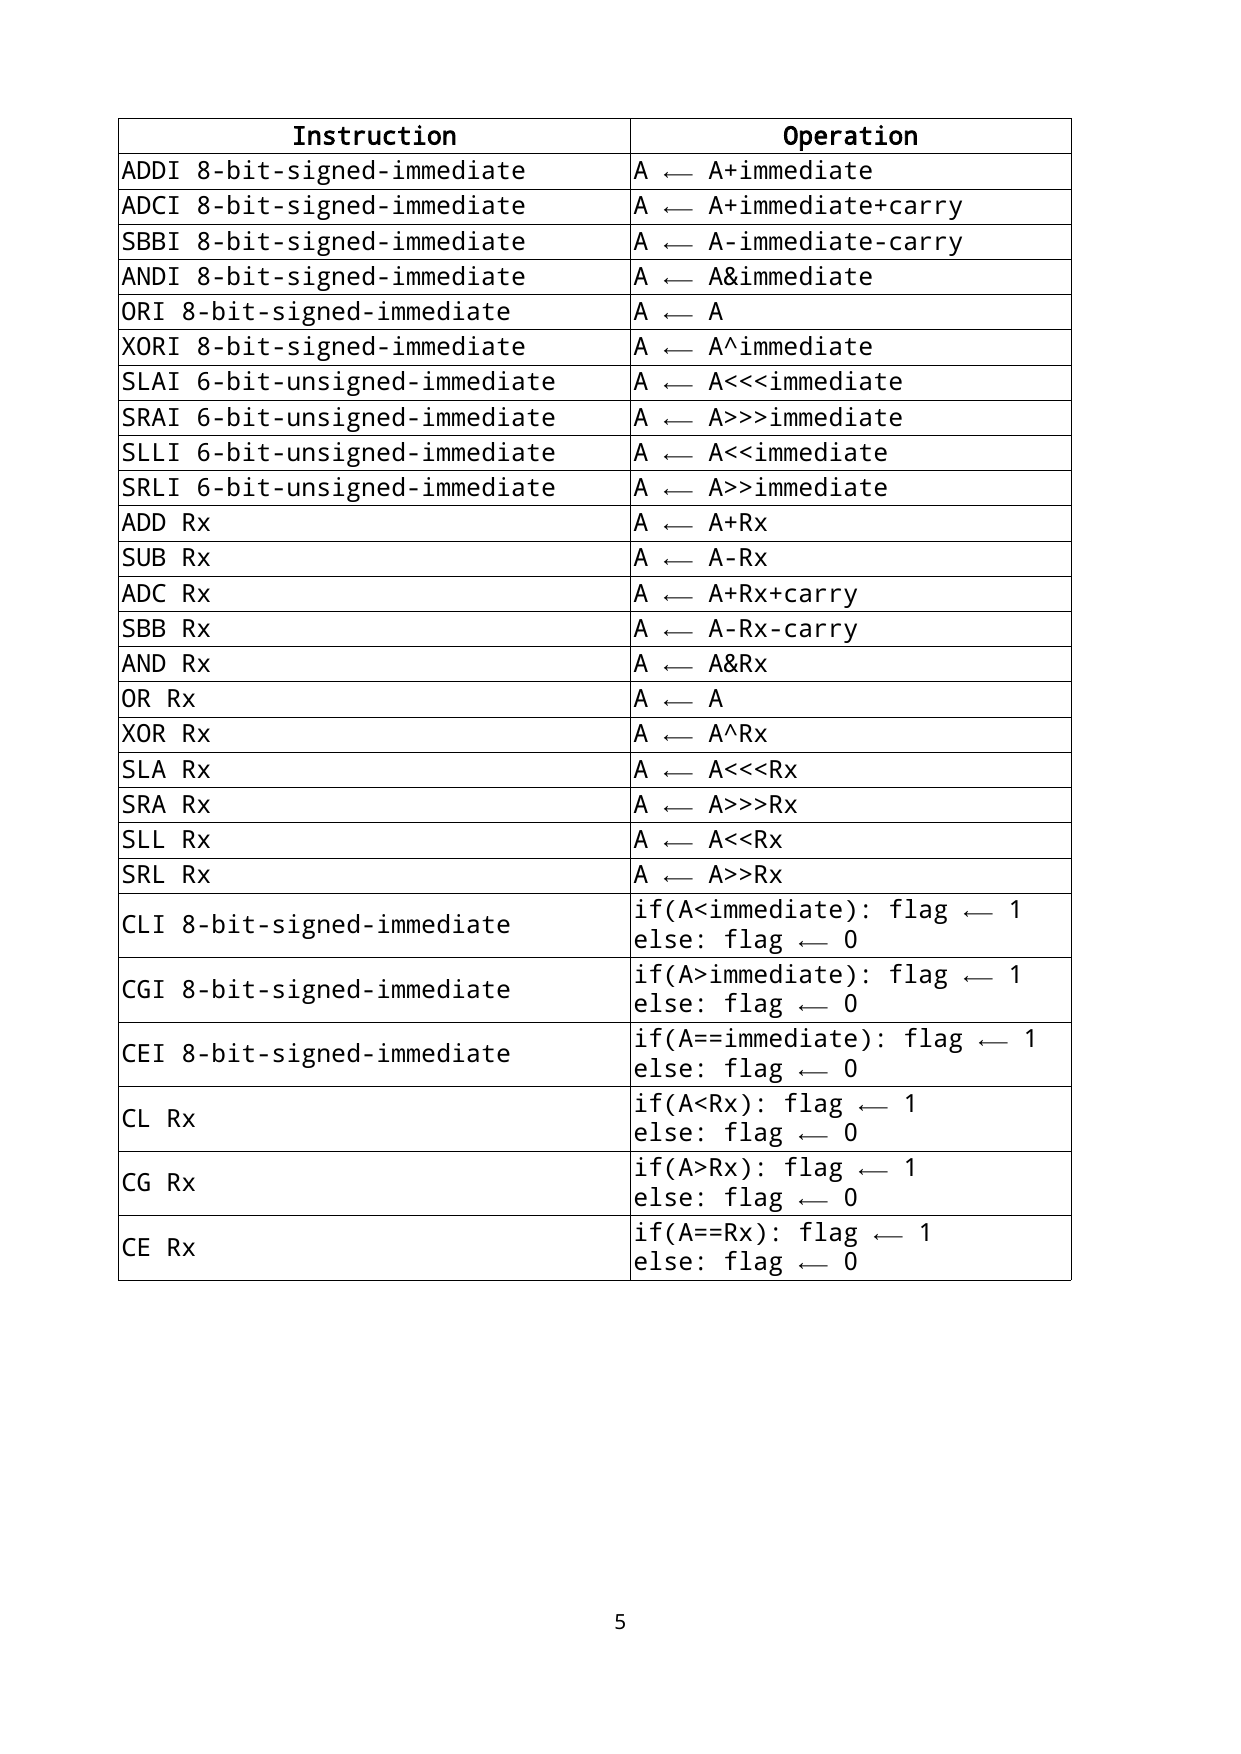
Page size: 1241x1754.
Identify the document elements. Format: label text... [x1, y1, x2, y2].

table_cell AND Rx [119, 647, 630, 681]
table_header Instruction [119, 119, 630, 153]
table_cell if(A>Rx): flag ⟵ 1 else: flag ⟵ 0 [631, 1152, 1071, 1215]
table_cell SRL Rx [119, 859, 630, 893]
table_cell A ⟵ A-Rx [631, 542, 1071, 576]
table_cell A ⟵ A [631, 295, 1071, 329]
table_cell A ⟵ A<<immediate [631, 436, 1071, 470]
table_cell if(A<immediate): flag ⟵ 1 else: flag ⟵ 0 [631, 894, 1071, 957]
table_cell A ⟵ A+immediate+carry [631, 190, 1071, 224]
table_cell CGI 8-bit-signed-immediate [119, 958, 630, 1022]
table_cell A ⟵ A>>Rx [631, 859, 1071, 893]
table_cell CE Rx [119, 1216, 630, 1279]
table_cell SRA Rx [119, 788, 630, 822]
table_cell SLL Rx [119, 823, 630, 857]
table_cell OR Rx [119, 682, 630, 717]
table_cell SBB Rx [119, 612, 630, 646]
table_cell SLA Rx [119, 753, 630, 787]
table_cell A ⟵ A^immediate [631, 330, 1071, 364]
table_cell A ⟵ A<<Rx [631, 823, 1071, 857]
table_cell ADD Rx [119, 506, 630, 541]
table_cell A ⟵ A>>>Rx [631, 788, 1071, 822]
table_cell A ⟵ A&immediate [631, 260, 1071, 294]
table_cell CG Rx [119, 1152, 630, 1215]
table_cell ADDI 8-bit-signed-immediate [119, 154, 630, 188]
table_cell CEI 8-bit-signed-immediate [119, 1023, 630, 1086]
table_cell A ⟵ A>>>immediate [631, 401, 1071, 435]
table_cell A ⟵ A<<<Rx [631, 753, 1071, 787]
table_cell A ⟵ A^Rx [631, 718, 1071, 752]
table_cell A ⟵ A>>immediate [631, 471, 1071, 505]
table_cell A ⟵ A-Rx-carry [631, 612, 1071, 646]
table_cell SRAI 6-bit-unsigned-immediate [119, 401, 630, 435]
table_cell if(A<Rx): flag ⟵ 1 else: flag ⟵ 0 [631, 1087, 1071, 1151]
table_cell A ⟵ A+Rx+carry [631, 577, 1071, 611]
table_cell A ⟵ A<<<immediate [631, 366, 1071, 400]
table_cell A ⟵ A+immediate [631, 154, 1071, 188]
table_cell SLAI 6-bit-unsigned-immediate [119, 366, 630, 400]
table_cell ADCI 8-bit-signed-immediate [119, 190, 630, 224]
table_cell SUB Rx [119, 542, 630, 576]
table_cell if(A==immediate): flag ⟵ 1 else: flag ⟵ 0 [631, 1023, 1071, 1086]
table_cell XOR Rx [119, 718, 630, 752]
table_cell CLI 8-bit-signed-immediate [119, 894, 630, 957]
table_cell if(A>immediate): flag ⟵ 1 else: flag ⟵ 0 [631, 958, 1071, 1022]
table_cell ORI 8-bit-signed-immediate [119, 295, 630, 329]
table_cell SBBI 8-bit-signed-immediate [119, 225, 630, 259]
table_cell A ⟵ A-immediate-carry [631, 225, 1071, 259]
table_cell ADC Rx [119, 577, 630, 611]
table_cell SRLI 6-bit-unsigned-immediate [119, 471, 630, 505]
table_cell A ⟵ A [631, 682, 1071, 717]
table_cell XORI 8-bit-signed-immediate [119, 330, 630, 364]
table_header Operation [631, 119, 1071, 153]
table_cell A ⟵ A+Rx [631, 506, 1071, 541]
table_cell CL Rx [119, 1087, 630, 1151]
table_cell if(A==Rx): flag ⟵ 1 else: flag ⟵ 0 [631, 1216, 1071, 1279]
table_cell A ⟵ A&Rx [631, 647, 1071, 681]
table_cell ANDI 8-bit-signed-immediate [119, 260, 630, 294]
table_cell SLLI 6-bit-unsigned-immediate [119, 436, 630, 470]
